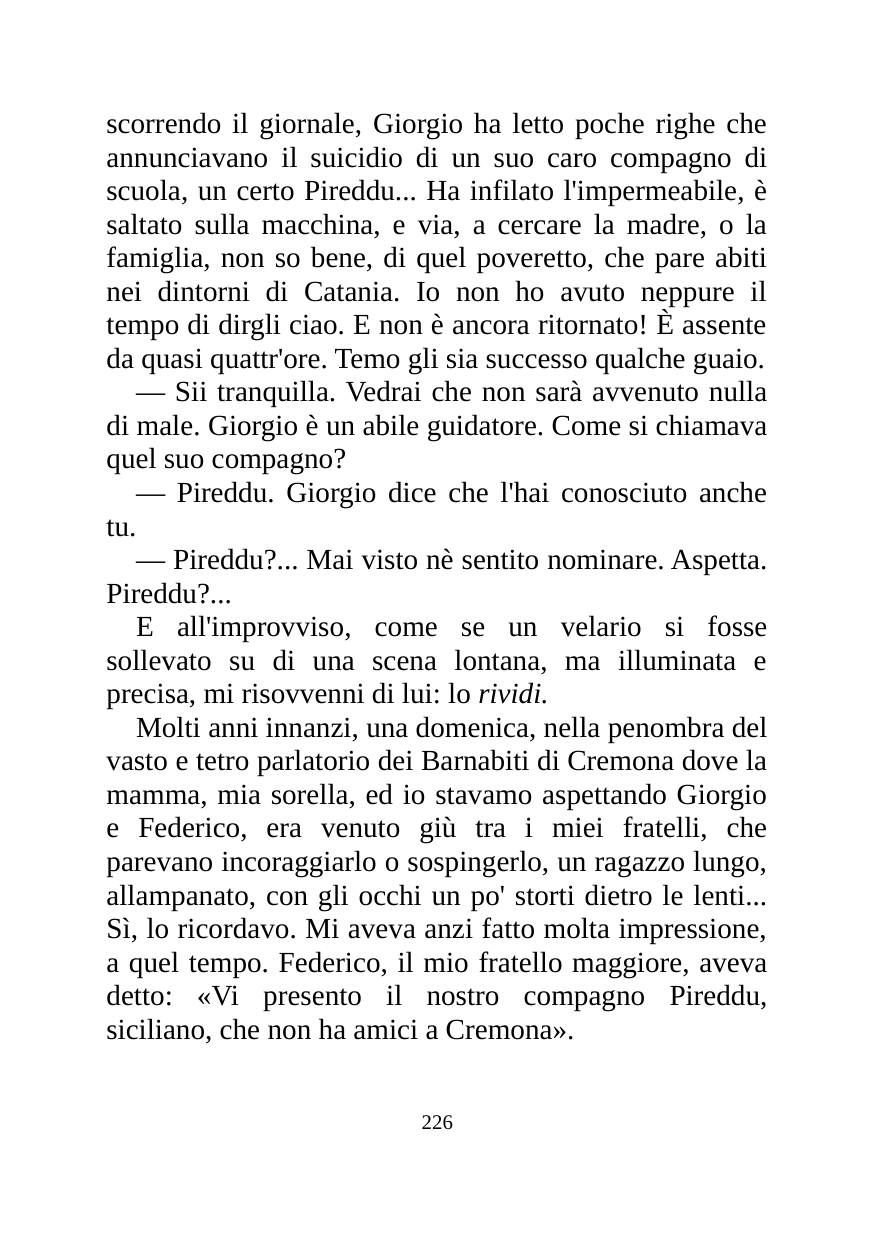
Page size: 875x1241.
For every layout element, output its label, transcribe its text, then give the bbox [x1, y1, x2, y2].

text scorrendo il giornale, Giorgio ha letto poche righe che annunciavano il suicidio di un suo caro compagno di scuola, un certo Pireddu... Ha infilato l'impermeabile, è saltato sulla macchina, e via, a cercare la madre, o la famiglia, non so bene, di quel poveretto, che pare abiti nei dintorni di Catania. Io non ho avuto neppure il tempo di dirgli ciao. E non è ancora ritornato! È assente da quasi quattr'ore. Temo gli sia successo qualche guaio. [106, 106, 768, 374]
text — Pireddu?... Mai visto nè sentito nominare. Aspetta. Pireddu?... [106, 542, 768, 609]
text Molti anni innanzi, una domenica, nella penombra del vasto e tetro parlatorio dei Barnabiti di Cremona dove la mamma, mia sorella, ed io stavamo aspettando Giorgio e Federico, era venuto giù tra i miei fratelli, che parevano incoraggiarlo o sospingerlo, un ragazzo lungo, allampanato, con gli occhi un po' storti dietro le lenti... Sì, lo ricordavo. Mi aveva anzi fatto molta impressione, a quel tempo. Federico, il mio fratello maggiore, aveva detto: «Vi presento il nostro compagno Pireddu, siciliano, che non ha amici a Cremona». [106, 710, 768, 1045]
text — Pireddu. Giorgio dice che l'hai conosciuto anche tu. [106, 475, 768, 542]
text E all'improvviso, come se un velario si fosse sollevato su di una scena lontana, ma illuminata e precisa, mi risovvenni di lui: lo rividi. [106, 609, 768, 710]
text — Sii tranquilla. Vedrai che non sarà avvenuto nulla di male. Giorgio è un abile guidatore. Come si chiamava quel suo compagno? [106, 374, 768, 475]
